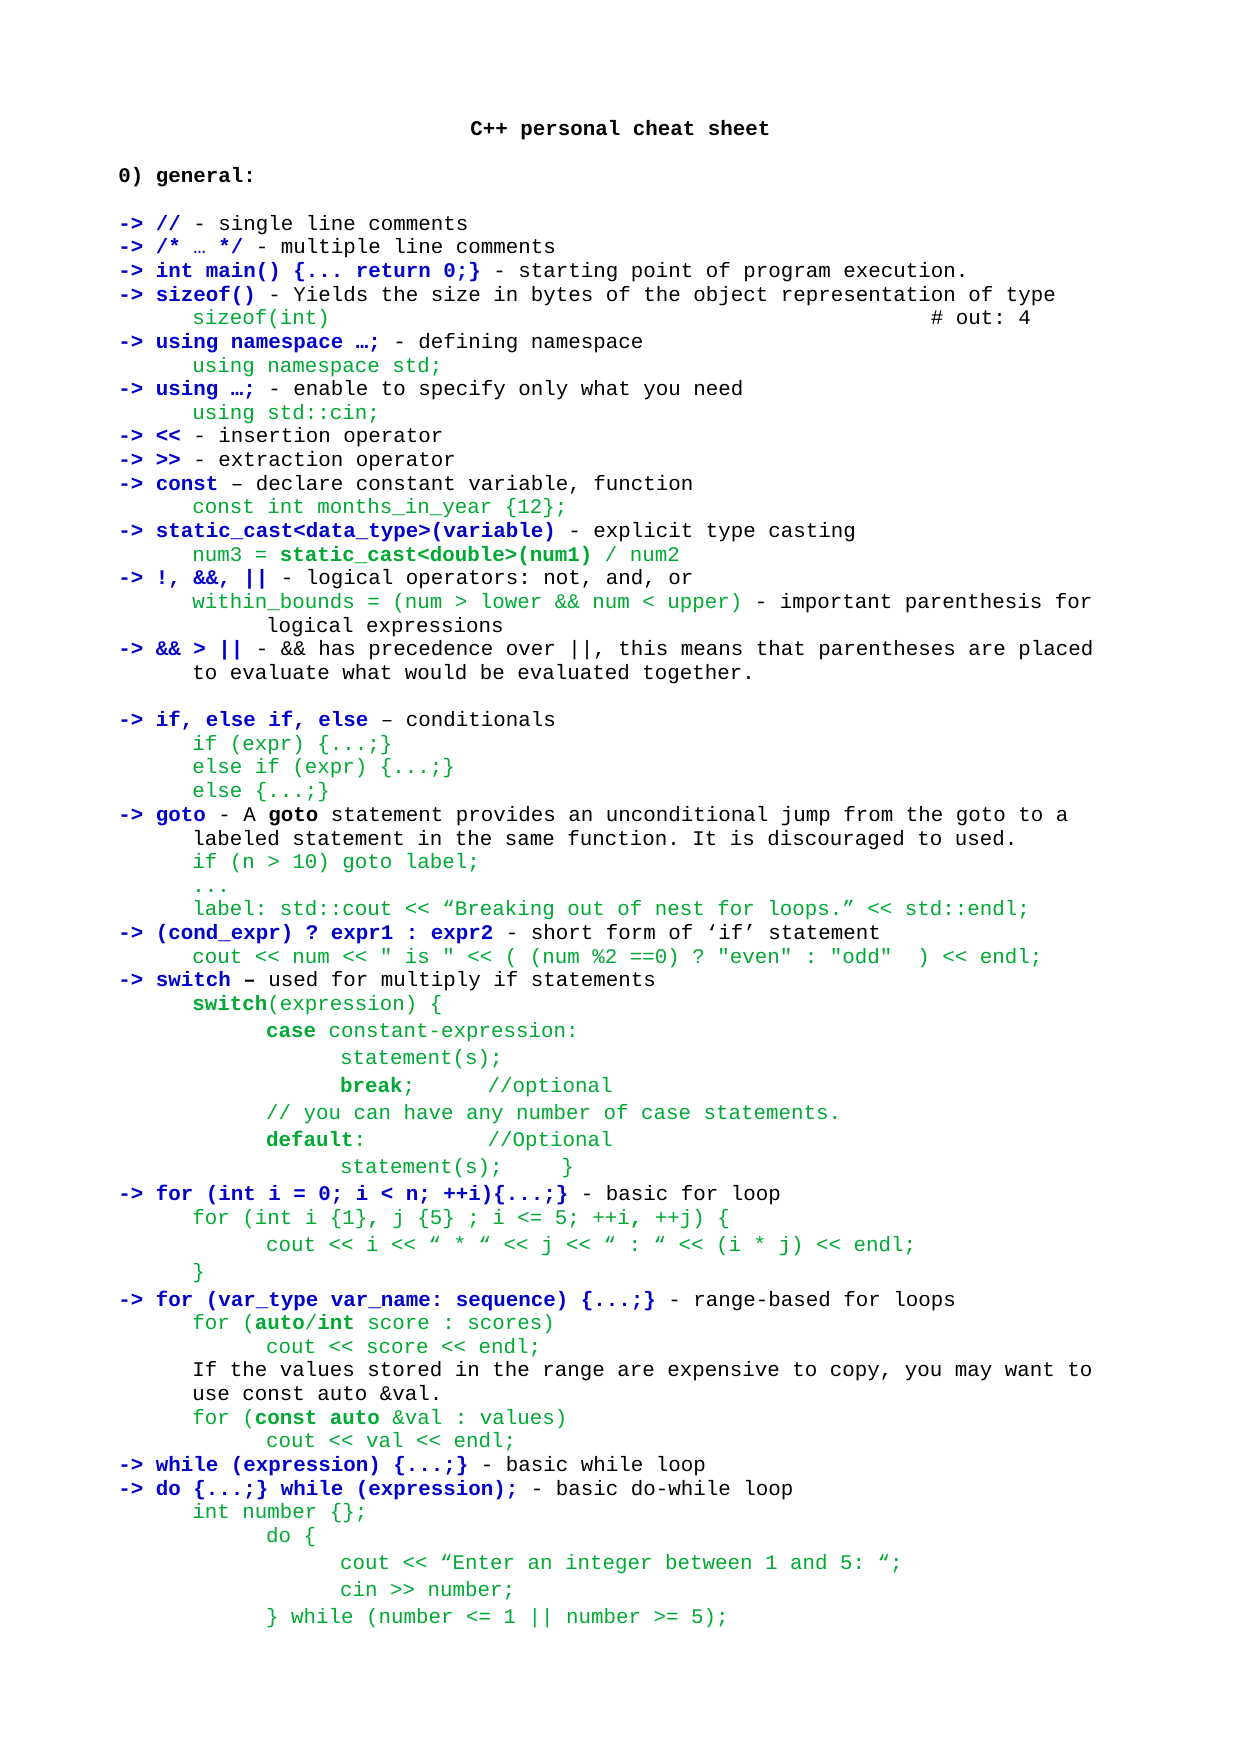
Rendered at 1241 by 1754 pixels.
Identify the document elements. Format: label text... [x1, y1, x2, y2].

text -> static_cast<data_type>(variable) - explicit type casting [118, 520, 1122, 544]
text if (expr) {...;} [118, 733, 1122, 757]
text cout << num << " is " << ( (num %2 ==0) ? "even" : "odd" ) << endl; [118, 946, 1122, 969]
text ... [118, 875, 1122, 898]
text else if (expr) {...;} [118, 757, 1122, 780]
text using std::cin; [118, 402, 1122, 426]
text cout << “Enter an integer between 1 and 5: “; [118, 1552, 1122, 1576]
text switch(expression) { [118, 993, 1122, 1017]
text -> using namespace …; - defining namespace [118, 331, 1122, 354]
text } [118, 1261, 1122, 1285]
text -> // - single line comments [118, 213, 1122, 236]
text C++ personal cheat sheet [118, 118, 1122, 142]
text -> const – declare constant variable, function [118, 473, 1122, 496]
text cin >> number; [118, 1579, 1122, 1603]
text -> using …; - enable to specify only what you need [118, 378, 1122, 402]
text 0) general: [118, 165, 1122, 189]
text if (n > 10) goto label; [118, 851, 1122, 875]
text -> >> - extraction operator [118, 449, 1122, 473]
text -> switch – used for multiply if statements [118, 969, 1122, 993]
text else {...;} [118, 780, 1122, 804]
text num3 = static_cast<double>(num1) / num2 [118, 544, 1122, 567]
text using namespace std; [118, 354, 1122, 378]
text -> !, &&, || - logical operators: not, and, or [118, 567, 1122, 591]
text -> && > || - && has precedence over ||, this means that parentheses are placed to evaluate what would be evaluated together. [118, 638, 1122, 686]
text // you can have any number of case statements. [118, 1102, 1122, 1125]
text sizeof(int) # out: 4 [118, 307, 1122, 331]
text -> sizeof() - Yields the size in bytes of the object representation of type [118, 284, 1122, 307]
text -> if, else if, else – conditionals [118, 709, 1122, 733]
text -> (cond_expr) ? expr1 : expr2 - short form of ‘if’ statement [118, 922, 1122, 946]
text int number {}; [118, 1501, 1122, 1525]
text -> for (var_type var_name: sequence) {...;} - range-based for loops [118, 1288, 1122, 1312]
text for (auto/int score : scores) [118, 1312, 1122, 1336]
text label: std::cout << “Breaking out of nest for loops.” << std::endl; [118, 898, 1122, 922]
text do { [118, 1525, 1122, 1549]
text If the values stored in the range are expensive to copy, you may want to use const auto &val. [118, 1359, 1122, 1407]
text within_bounds = (num > lower && num < upper) - important parenthesis for logical expressions [118, 591, 1122, 638]
text -> for (int i = 0; i < n; ++i){...;} - basic for loop [118, 1183, 1122, 1207]
text -> do {...;} while (expression); - basic do-while loop [118, 1478, 1122, 1501]
text statement(s); [118, 1047, 1122, 1071]
text for (const auto &val : values) [118, 1407, 1122, 1430]
text } while (number <= 1 || number >= 5); [118, 1607, 1122, 1630]
text default: //Optional [118, 1129, 1122, 1153]
text cout << i << “ * “ << j << “ : “ << (i * j) << endl; [118, 1234, 1122, 1258]
text cout << val << endl; [118, 1430, 1122, 1454]
text const int months_in_year {12}; [118, 496, 1122, 520]
text -> int main() {... return 0;} - starting point of program execution. [118, 260, 1122, 284]
text -> /* … */ - multiple line comments [118, 236, 1122, 260]
text cout << score << endl; [118, 1336, 1122, 1359]
text case constant-expression: [118, 1020, 1122, 1044]
text break; //optional [118, 1074, 1122, 1098]
text -> goto - A goto statement provides an unconditional jump from the goto to a labeled statement in the same function. It is discouraged to used. [118, 804, 1122, 851]
text -> << - insertion operator [118, 426, 1122, 449]
text -> while (expression) {...;} - basic while loop [118, 1454, 1122, 1478]
text statement(s); } [118, 1156, 1122, 1180]
text for (int i {1}, j {5} ; i <= 5; ++i, ++j) { [118, 1207, 1122, 1231]
